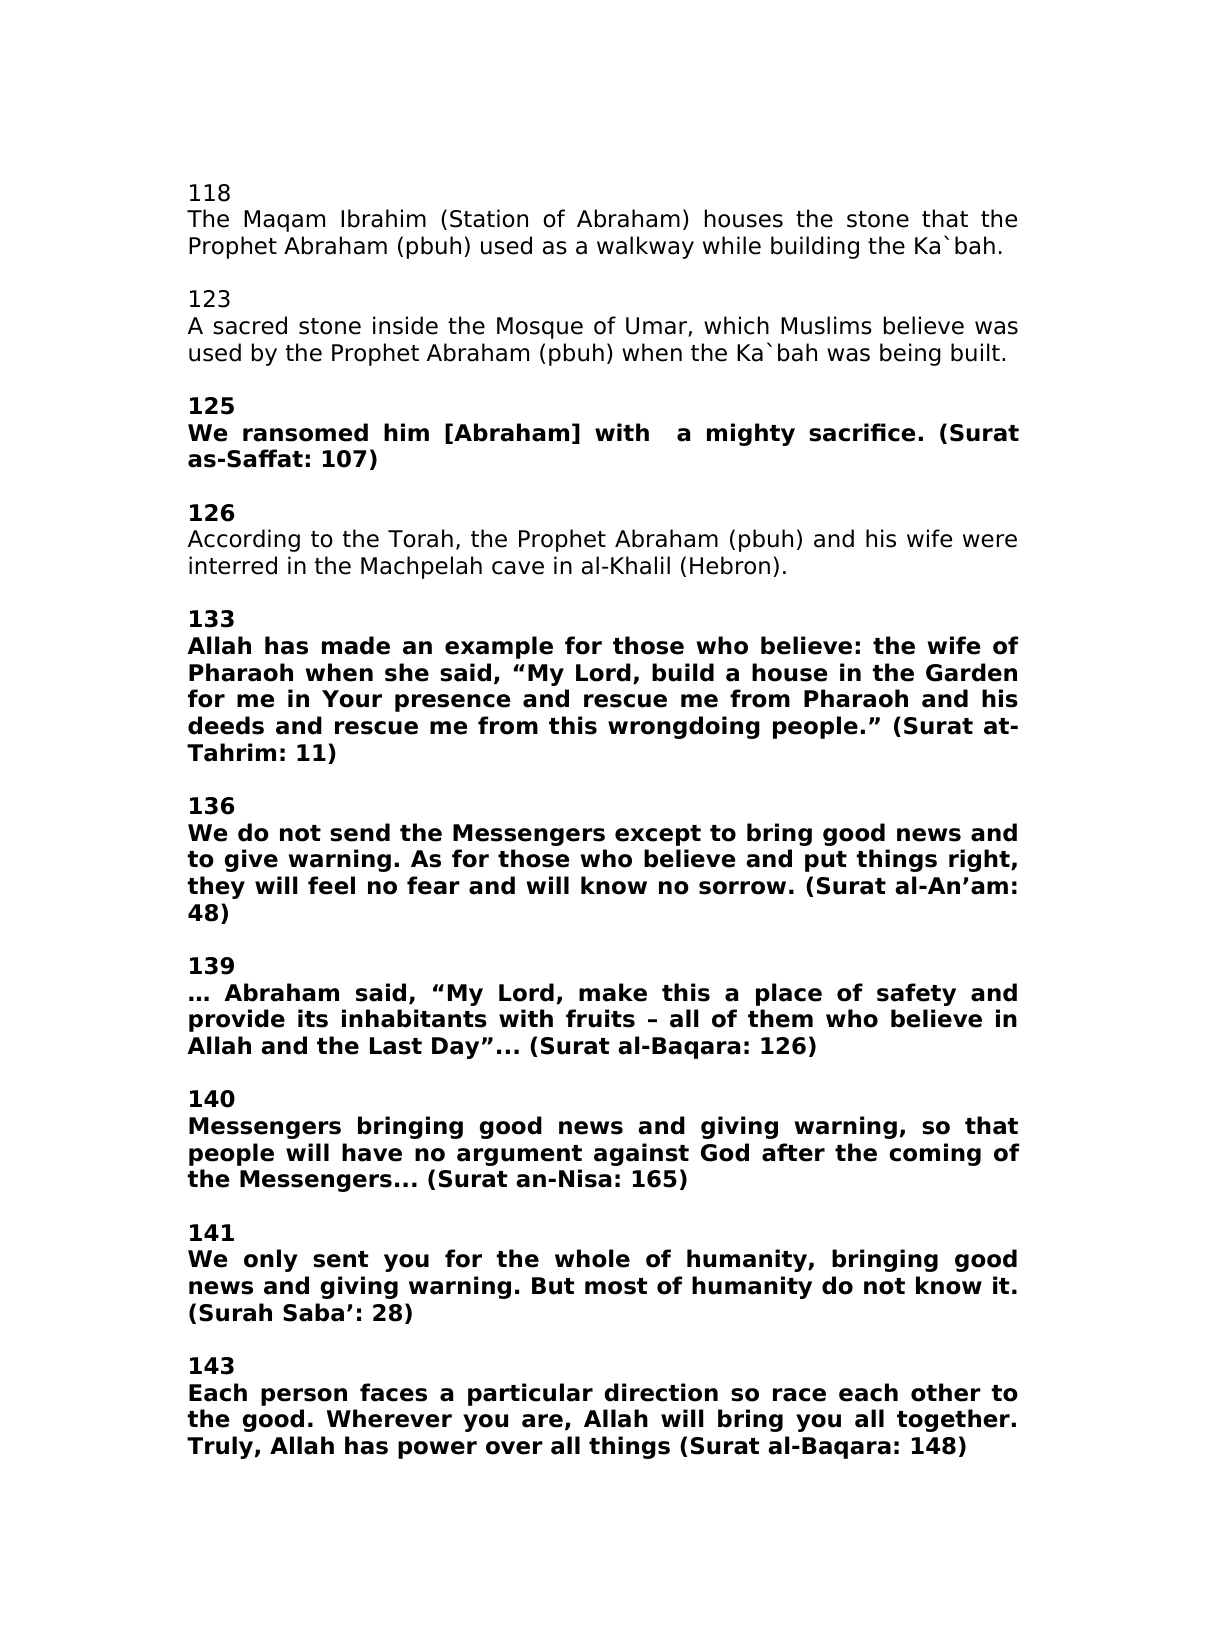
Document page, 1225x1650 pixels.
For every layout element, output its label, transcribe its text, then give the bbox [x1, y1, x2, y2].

text 141 [187, 1220, 1020, 1246]
text 139 [187, 953, 1020, 980]
text Each person faces a particular direction so race each other to the good. Wherever you are, Allah will bring you all together. Truly, Allah has power over all things (Surat al-Baqara: 148) [187, 1380, 1020, 1460]
text 143 [187, 1353, 1020, 1380]
text 136 [187, 793, 1020, 820]
text 133 [187, 606, 1020, 633]
text According to the Torah, the Prophet Abraham (pbuh) and his wife were interred in the Machpelah cave in al-Khalil (Hebron). [187, 526, 1020, 580]
text 118 [187, 180, 1020, 206]
text 123 [187, 286, 1020, 313]
text Allah has made an example for those who believe: the wife of Pharaoh when she said, “My Lord, build a house in the Garden for me in Your presence and rescue me from Pharaoh and his deeds and rescue me from this wrongdoing people.” (Surat at-Tahrim: 11) [187, 633, 1020, 766]
text The Maqam Ibrahim (Station of Abraham) houses the stone that the Prophet Abraham (pbuh) used as a walkway while building the Ka`bah. [187, 206, 1020, 260]
text We ransomed him [Abraham] with a mighty sacrifice. (Surat as-Saffat: 107) [187, 420, 1020, 473]
text A sacred stone inside the Mosque of Umar, which Muslims believe was used by the Prophet Abraham (pbuh) when the Ka`bah was being built. [187, 313, 1020, 366]
text We do not send the Messengers except to bring good news and to give warning. As for those who believe and put things right, they will feel no fear and will know no sorrow. (Surat al-An’am: 48) [187, 820, 1020, 926]
text 126 [187, 500, 1020, 526]
text We only sent you for the whole of humanity, bringing good news and giving warning. But most of humanity do not know it. (Surah Saba’: 28) [187, 1246, 1020, 1326]
text Messengers bringing good news and giving warning, so that people will have no argument against God after the coming of the Messengers... (Surat an-Nisa: 165) [187, 1113, 1020, 1193]
text … Abraham said, “My Lord, make this a place of safety and provide its inhabitants with fruits – all of them who believe in Allah and the Last Day”... (Surat al-Baqara: 126) [187, 980, 1020, 1060]
text 140 [187, 1086, 1020, 1113]
text 125 [187, 393, 1020, 420]
